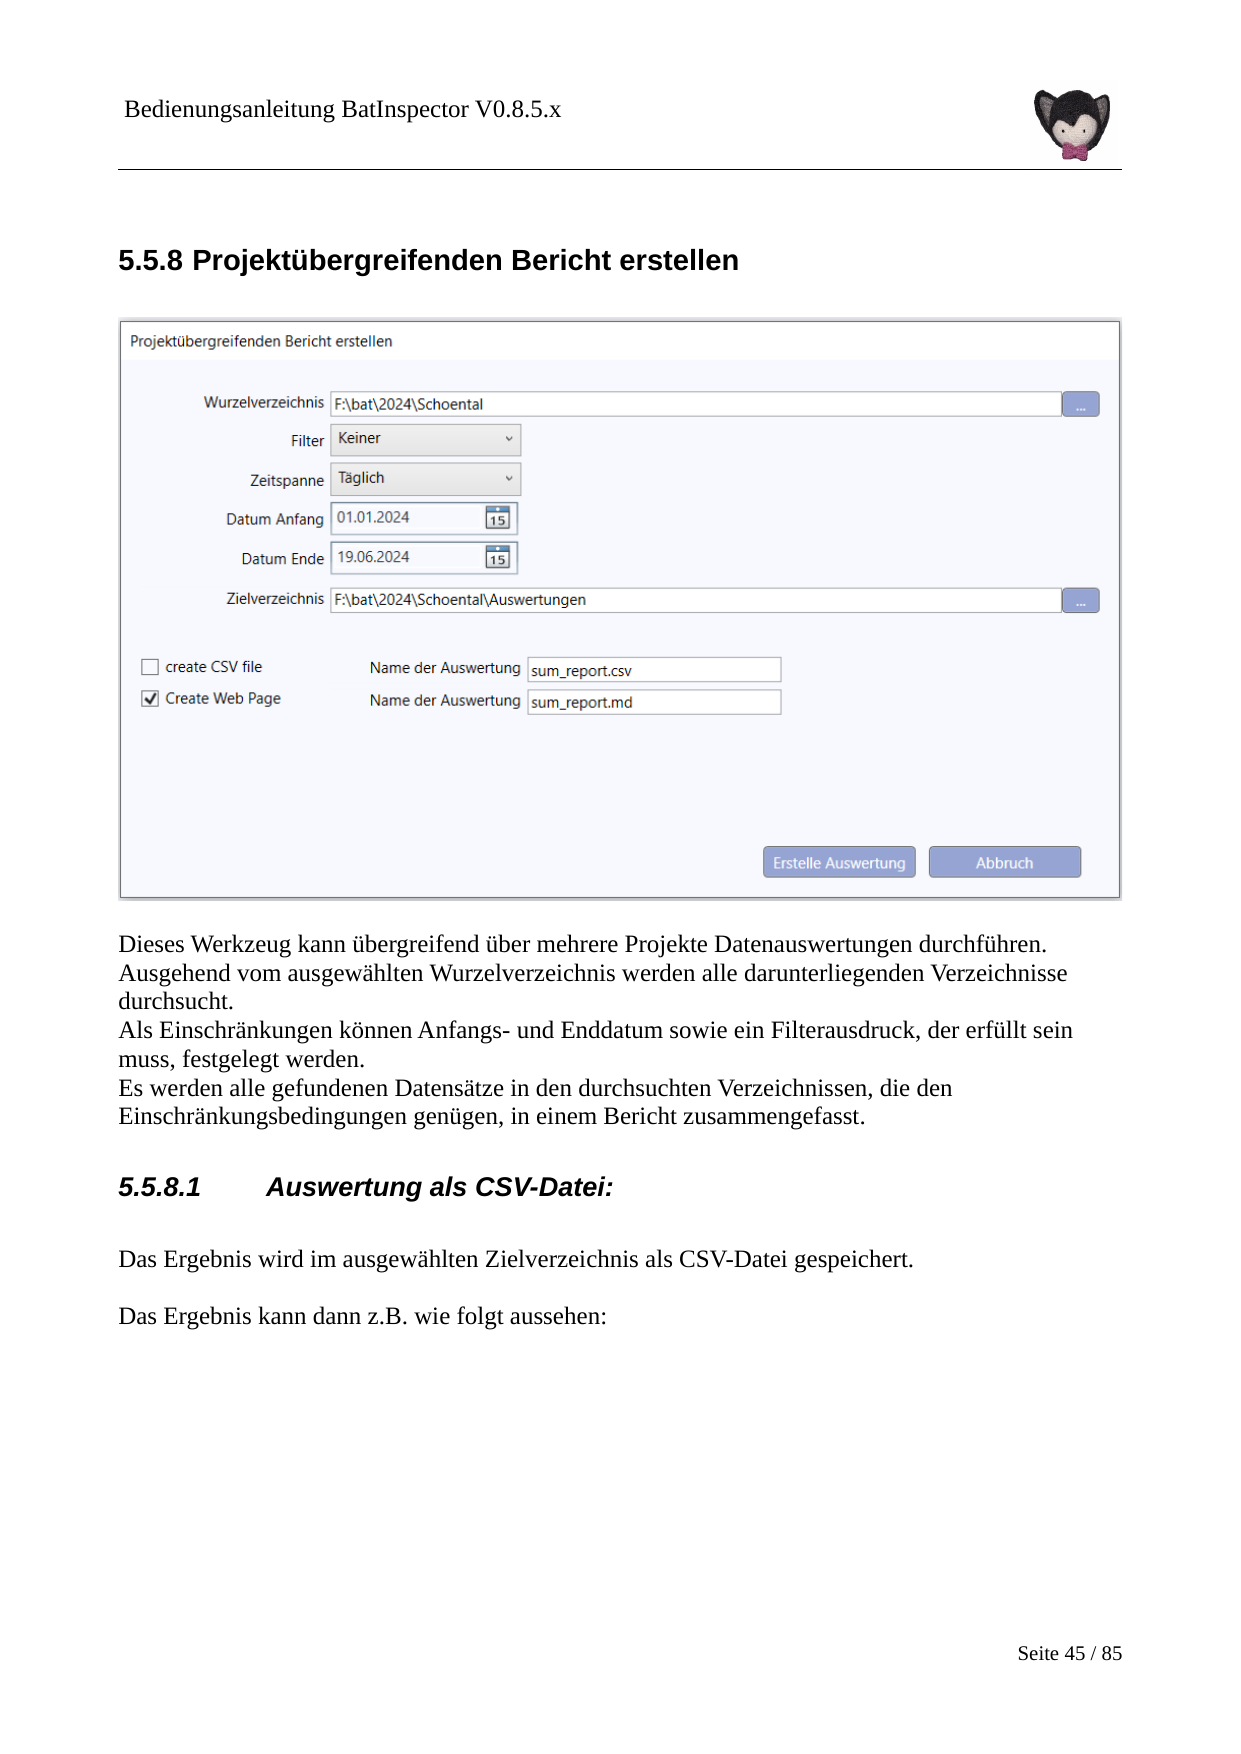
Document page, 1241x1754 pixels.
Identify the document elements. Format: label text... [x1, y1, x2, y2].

text Als Einschränkungen können Anfangs- und Enddatum sowie ein Filterausdruck, der erfüllt sein muss, festgelegt werden. [118, 1015, 1122, 1073]
subtitle Projektübergreifenden Bericht erstellen [118, 243, 1122, 276]
picture [1030, 80, 1119, 169]
text Das Ergebnis wird im ausgewählten Zielverzeichnis als CSV-Datei gespeichert. [118, 1244, 1122, 1273]
subtitle Auswertung als CSV-Datei: [118, 1171, 1122, 1203]
text Dieses Werkzeug kann übergreifend über mehrere Projekte Datenauswertungen durchführen. Ausgehend vom ausgewählten Wurzelverzeichnis werden alle darunterliegenden Verzeichnisse durchsucht. [118, 929, 1122, 1015]
text Es werden alle gefundenen Datensätze in den durchsuchten Verzeichnissen, die den Einschränkungsbedingungen genügen, in einem Bericht zusammengefasst. [118, 1073, 1122, 1130]
picture [118, 317, 1123, 901]
text Das Ergebnis kann dann z.B. wie folgt aussehen: [118, 1301, 1122, 1330]
